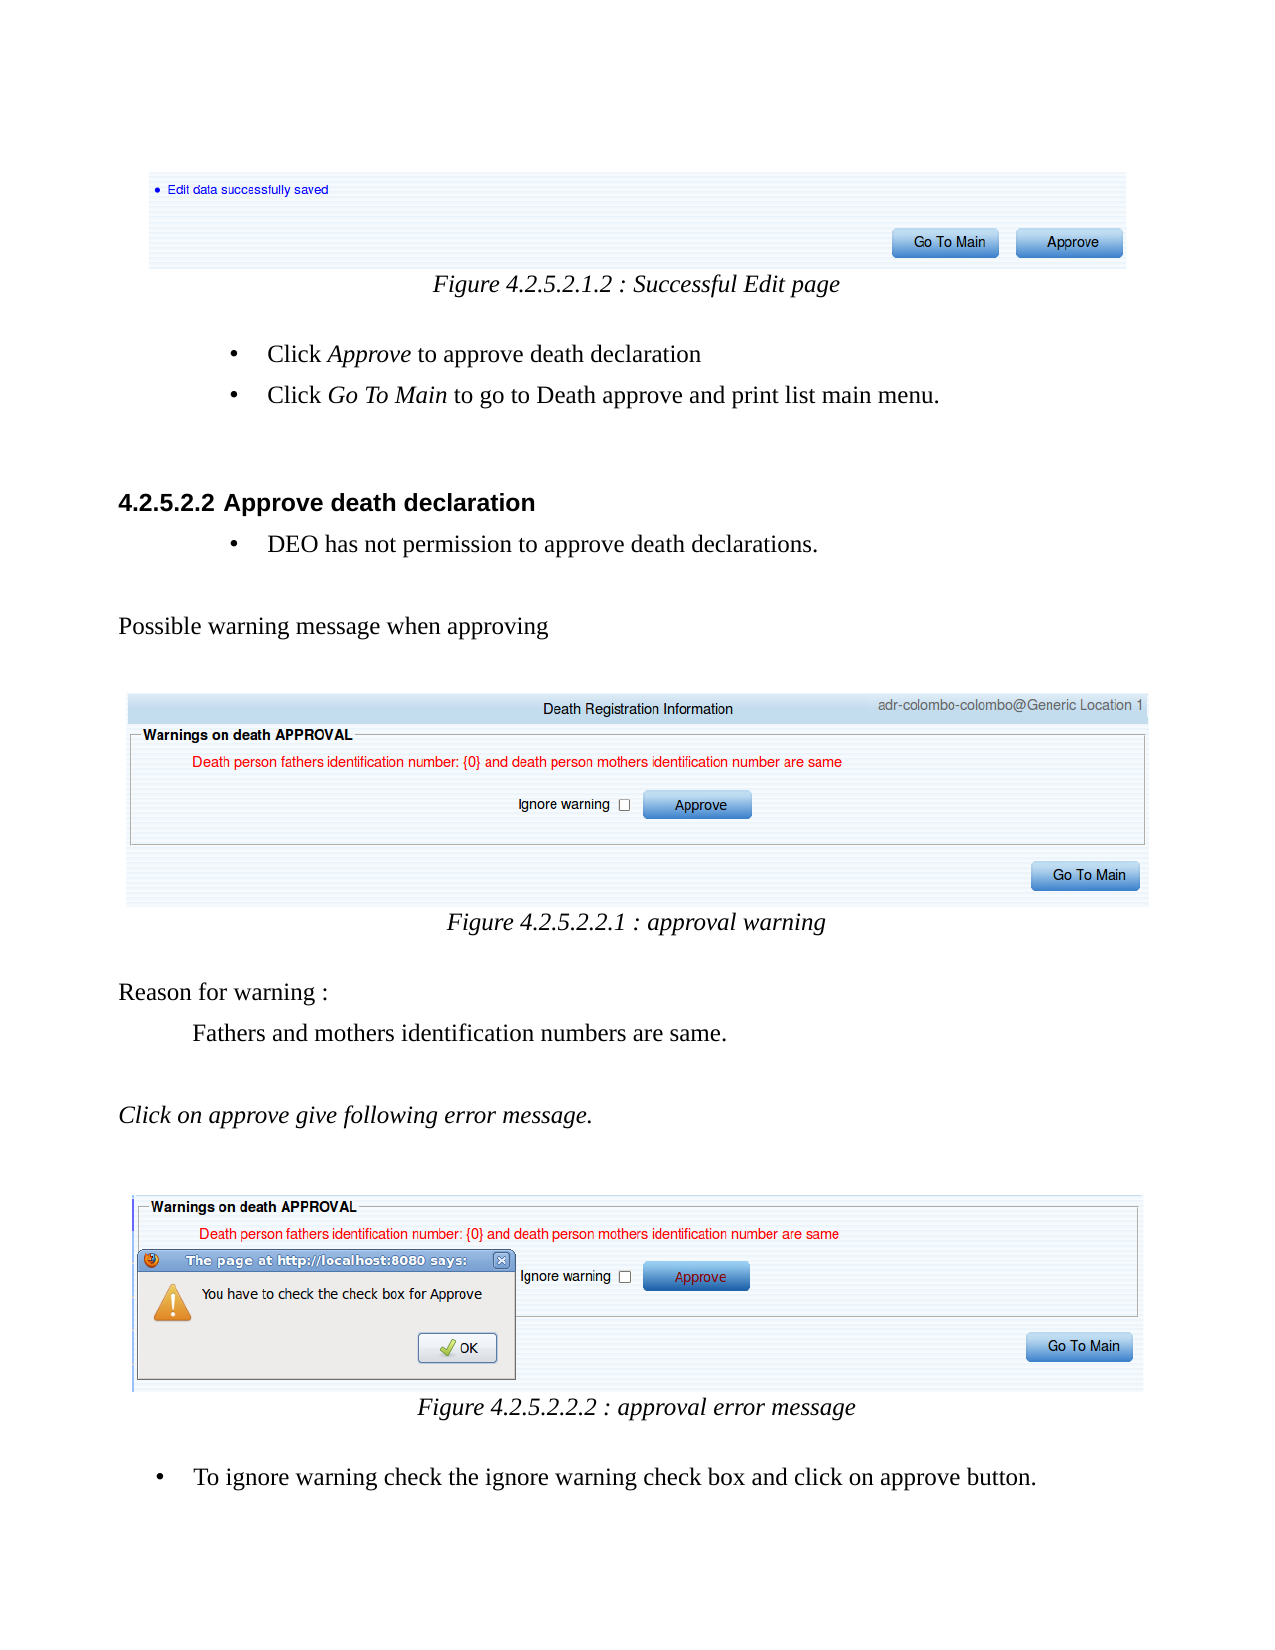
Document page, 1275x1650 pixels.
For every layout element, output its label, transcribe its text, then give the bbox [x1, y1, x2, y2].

list Click Go To Main to go to Death approve and print list main menu. [229, 380, 1157, 409]
list Click Approve to approve death declaration [229, 339, 1157, 368]
picture [132, 1195, 1144, 1392]
text Fathers and mothers identification numbers are same. [118, 1018, 1157, 1047]
subtitle Approve death declaration [118, 488, 1157, 516]
text Figure 4.2.5.2.2.2 : approval error message [132, 1392, 1143, 1421]
list DEO has not permission to approve death declarations. [229, 529, 1157, 558]
text Figure 4.2.5.2.2.1 : approval warning [126, 907, 1149, 935]
text Reason for warning : [118, 977, 1157, 1005]
picture [126, 693, 1149, 907]
list To ignore warning check the ignore warning check box and click on approve button. [156, 1462, 1157, 1491]
text Figure 4.2.5.2.1.2 : Successful Edit page [149, 269, 1126, 298]
picture [148, 172, 1127, 269]
text Click on approve give following error message. [118, 1100, 1157, 1129]
text Possible warning message when approving [118, 611, 1157, 640]
